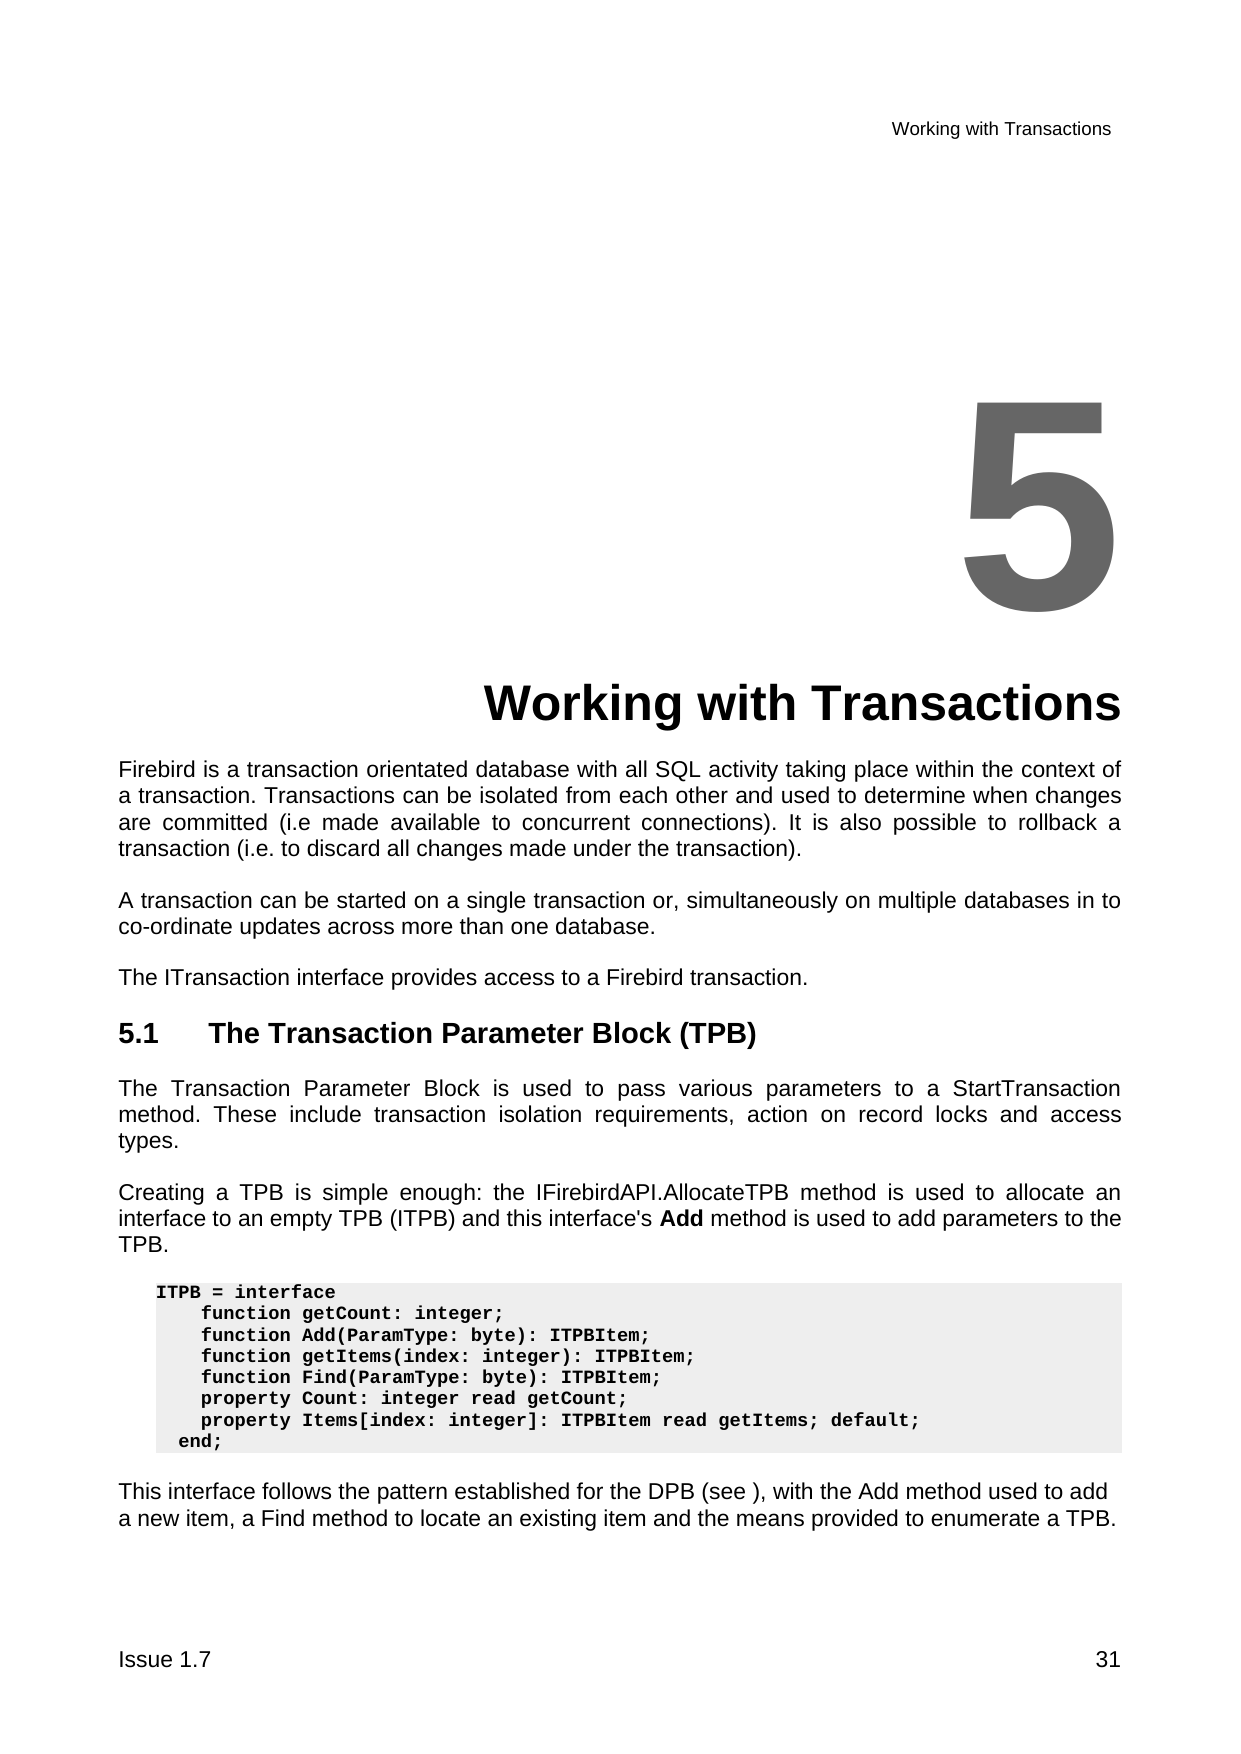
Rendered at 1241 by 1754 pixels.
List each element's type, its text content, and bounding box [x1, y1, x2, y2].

text Creating a TPB is simple enough: the IFirebirdAPI.AllocateTPB method is used to allocate an interface to an empty TPB (ITPB) and this interface's Add method is used to add parameters to the TPB. [118, 1179, 1122, 1258]
text property Count: integer read getCount; [156, 1389, 1122, 1410]
text function getItems(index: integer): ITPBItem; [156, 1347, 1122, 1368]
text The Transaction Parameter Block is used to pass various parameters to a StartTransaction method. These include transaction isolation requirements, action on record locks and access types. [118, 1075, 1122, 1154]
text Firebird is a transaction orientated database with all SQL activity taking place within the context of a transaction. Transactions can be isolated from each other and used to determine when changes are committed (i.e made available to concurrent connections). It is also possible to rollback a transaction (i.e. to discard all changes made under the transaction). [118, 756, 1122, 862]
text function getCount: integer; [156, 1304, 1122, 1325]
text property Items[index: integer]: ITPBItem read getItems; default; [156, 1410, 1122, 1432]
text The ITransaction interface provides access to a Firebird transaction. [118, 964, 1122, 991]
text end; [156, 1432, 1122, 1453]
text function Find(ParamType: byte): ITPBItem; [156, 1368, 1122, 1389]
text ITPB = interface [156, 1283, 1122, 1304]
text function Add(ParamType: byte): ITPBItem; [156, 1325, 1122, 1347]
subtitle The Transaction Parameter Block (TPB) [118, 1016, 1122, 1049]
text A transaction can be started on a single transaction or, simultaneously on multiple databases in to co-ordinate updates across more than one database. [118, 887, 1122, 939]
text This interface follows the pattern established for the DPB (see ), with the Add method used to add a new item, a Find method to locate an existing item and the means provided to enumerate a TPB. [118, 1478, 1122, 1531]
subtitle Working with Transactions [81, 328, 1122, 731]
